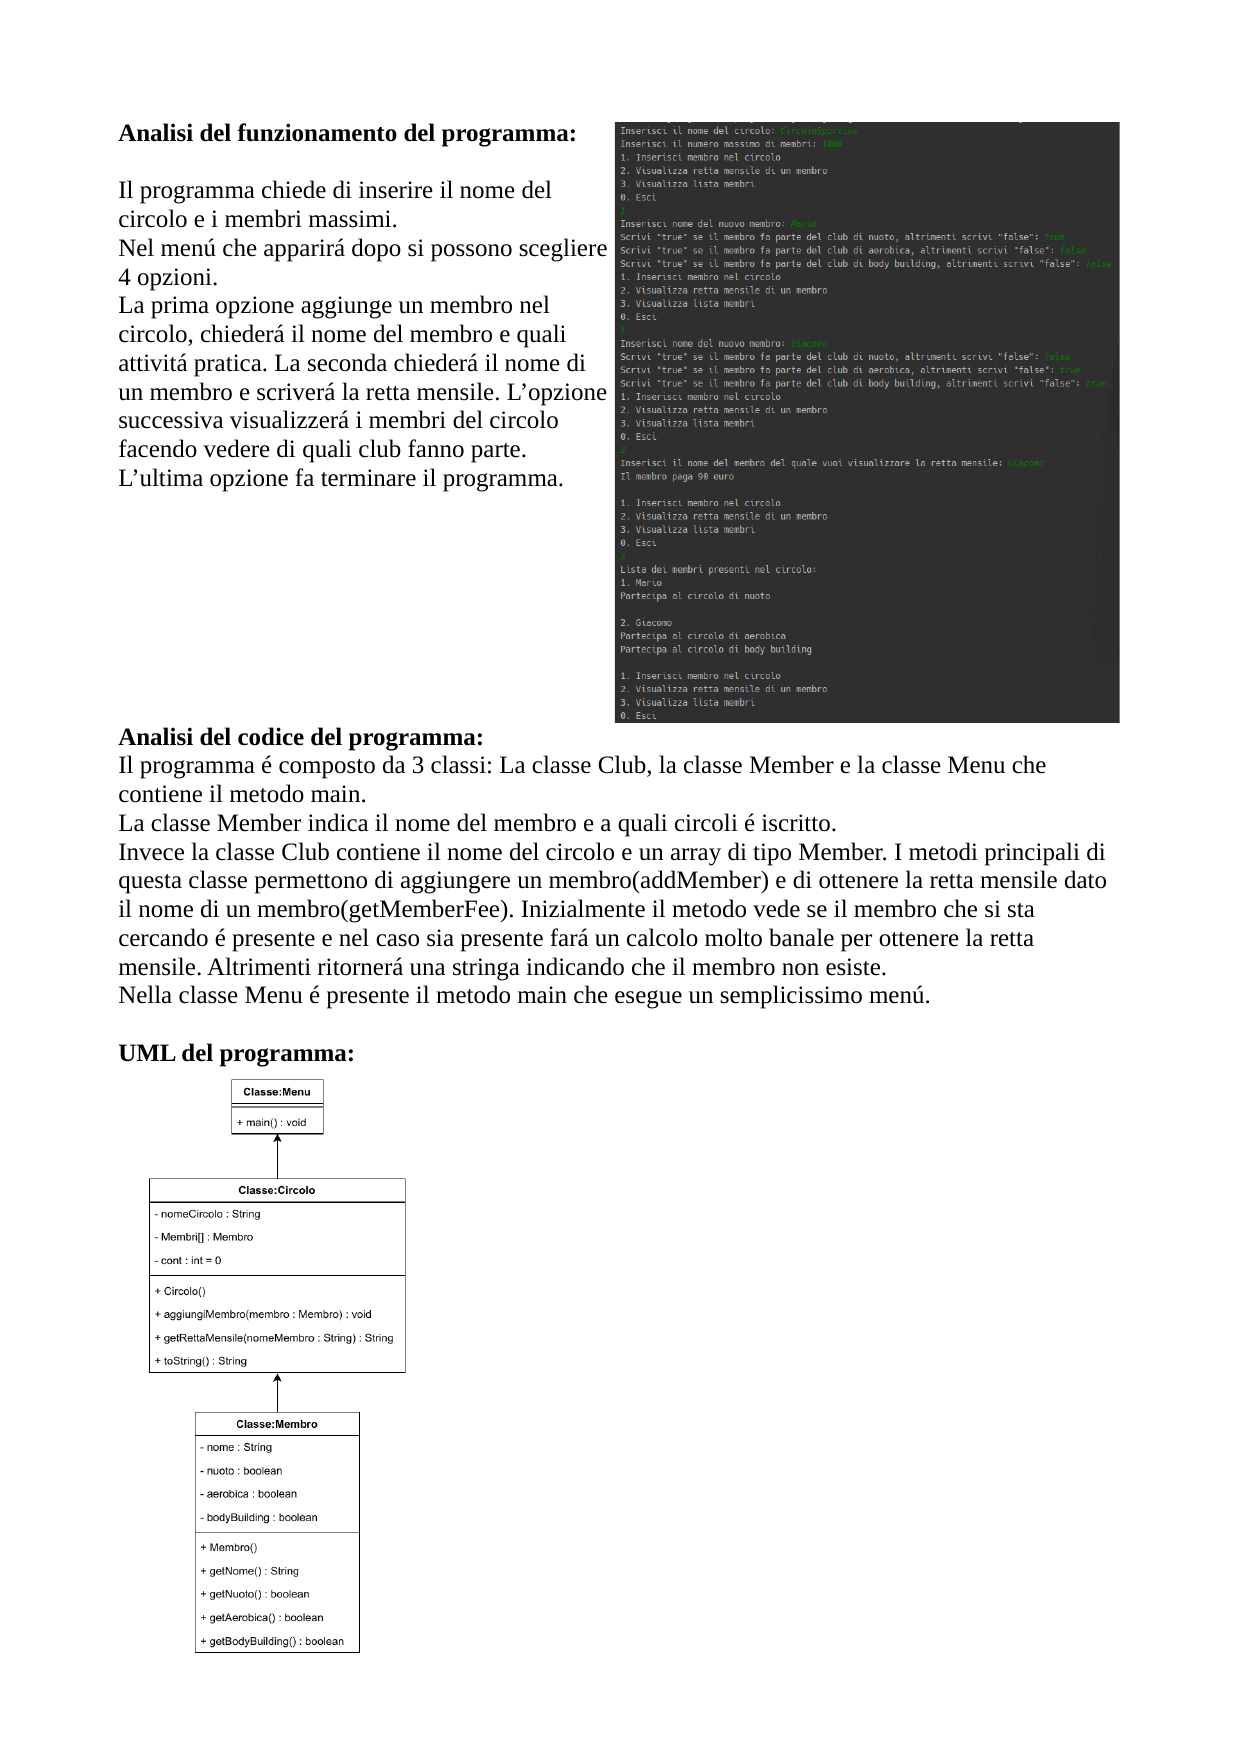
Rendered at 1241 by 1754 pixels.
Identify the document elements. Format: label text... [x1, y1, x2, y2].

text Analisi del codice del programma: [118, 722, 1122, 751]
text La classe Member indica il nome del membro e a quali circoli é iscritto. Invece la classe Club contiene il nome del circolo e un array di tipo Member. I metodi principali di questa classe permettono di aggiungere un membro(addMember) e di ottenere la retta mensile dato il nome di un membro(getMemberFee). Inizialmente il metodo vede se il membro che si sta cercando é presente e nel caso sia presente fará un calcolo molto banale per ottenere la retta mensile. Altrimenti ritornerá una stringa indicando che il membro non esiste. Nella classe Menu é presente il metodo main che esegue un semplicissimo menú. [118, 808, 1122, 1009]
picture [120, 1069, 434, 1674]
text Il programma chiede di inserire il nome del circolo e i membri massimi. Nel menú che apparirá dopo si possono scegliere 4 opzioni. [118, 176, 614, 291]
text La prima opzione aggiunge un membro nel circolo, chiederá il nome del membro e quali attivitá pratica. La seconda chiederá il nome di un membro e scriverá la retta mensile. L’opzione successiva visualizzerá i membri del circolo facendo vedere di quali club fanno parte. L’ultima opzione fa terminare il programma. [118, 291, 614, 492]
text Analisi del funzionamento del programma: [118, 118, 1122, 147]
picture [614, 122, 1120, 723]
text UML del programma: [118, 1038, 1122, 1067]
text Il programma é composto da 3 classi: La classe Club, la classe Member e la classe Menu che contiene il metodo main. [118, 751, 1122, 808]
